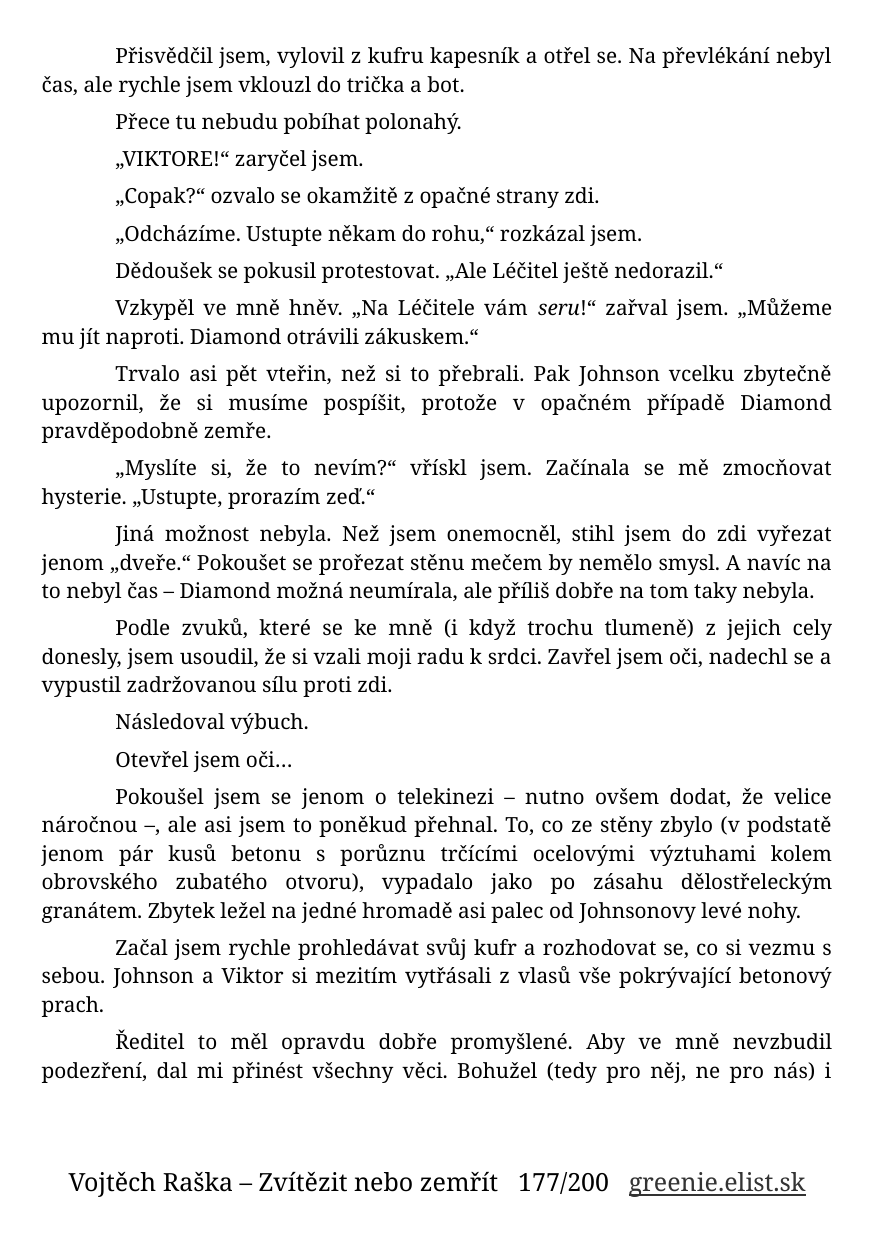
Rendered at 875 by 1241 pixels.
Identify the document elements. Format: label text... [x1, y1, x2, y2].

text Následoval výbuch. [41, 707, 833, 736]
text Vzkypěl ve mně hněv. „Na Léčitele vám seru!“ zařval jsem. „Můžeme mu jít naproti. Diamond otrávili zákuskem.“ [41, 293, 833, 350]
text Podle zvuků, které se ke mně (i když trochu tlumeně) z jejich cely donesly, jsem usoudil, že si vzali moji radu k srdci. Zavřel jsem oči, nadechl se a vypustil zadržovanou sílu proti zdi. [41, 613, 833, 699]
text Dědoušek se pokusil protestovat. „Ale Léčitel ještě nedorazil.“ [41, 256, 833, 285]
text Ředitel to měl opravdu dobře promyšlené. Aby ve mně nevzbudil podezření, dal mi přinést všechny věci. Bohužel (tedy pro něj, ne pro nás) i [41, 1027, 833, 1084]
text „Copak?“ ozvalo se okamžitě z opačné strany zdi. [41, 182, 833, 210]
text Pokoušel jsem se jenom o telekinezi – nutno ovšem dodat, že velice náročnou –, ale asi jsem to poněkud přehnal. To, co ze stěny zbylo (v podstatě jenom pár kusů betonu s porůznu trčícími ocelovými výztuhami kolem obrovského zubatého otvoru), vypadalo jako po zásahu dělostřeleckým granátem. Zbytek ležel na jedné hromadě asi palec od Johnsonovy levé nohy. [41, 782, 833, 924]
text „VIKTORE!“ zaryčel jsem. [41, 144, 833, 173]
text Jiná možnost nebyla. Než jsem onemocněl, stihl jsem do zdi vyřezat jenom „dveře.“ Pokoušet se prořezat stěnu mečem by nemělo smysl. A navíc na to nebyl čas – Diamond možná neumírala, ale příliš dobře na tom taky nebyla. [41, 519, 833, 604]
text Otevřel jsem oči… [41, 745, 833, 773]
text „Odcházíme. Ustupte někam do rohu,“ rozkázal jsem. [41, 219, 833, 247]
text Trvalo asi pět vteřin, než si to přebrali. Pak Johnson vcelku zbytečně upozornil, že si musíme pospíšit, protože v opačném případě Diamond pravděpodobně zemře. [41, 359, 833, 444]
text „Myslíte si, že to nevím?“ vřískl jsem. Začínala se mě zmocňovat hysterie. „Ustupte, prorazím zeď.“ [41, 453, 833, 510]
text Přece tu nebudu pobíhat polonahý. [41, 107, 833, 136]
text Začal jsem rychle prohledávat svůj kufr a rozhodovat se, co si vezmu s sebou. Johnson a Viktor si mezitím vytřásali z vlasů vše pokrývající betonový prach. [41, 933, 833, 1018]
text Přisvědčil jsem, vylovil z kufru kapesník a otřel se. Na převlékání nebyl čas, ale rychle jsem vklouzl do trička a bot. [41, 41, 833, 98]
